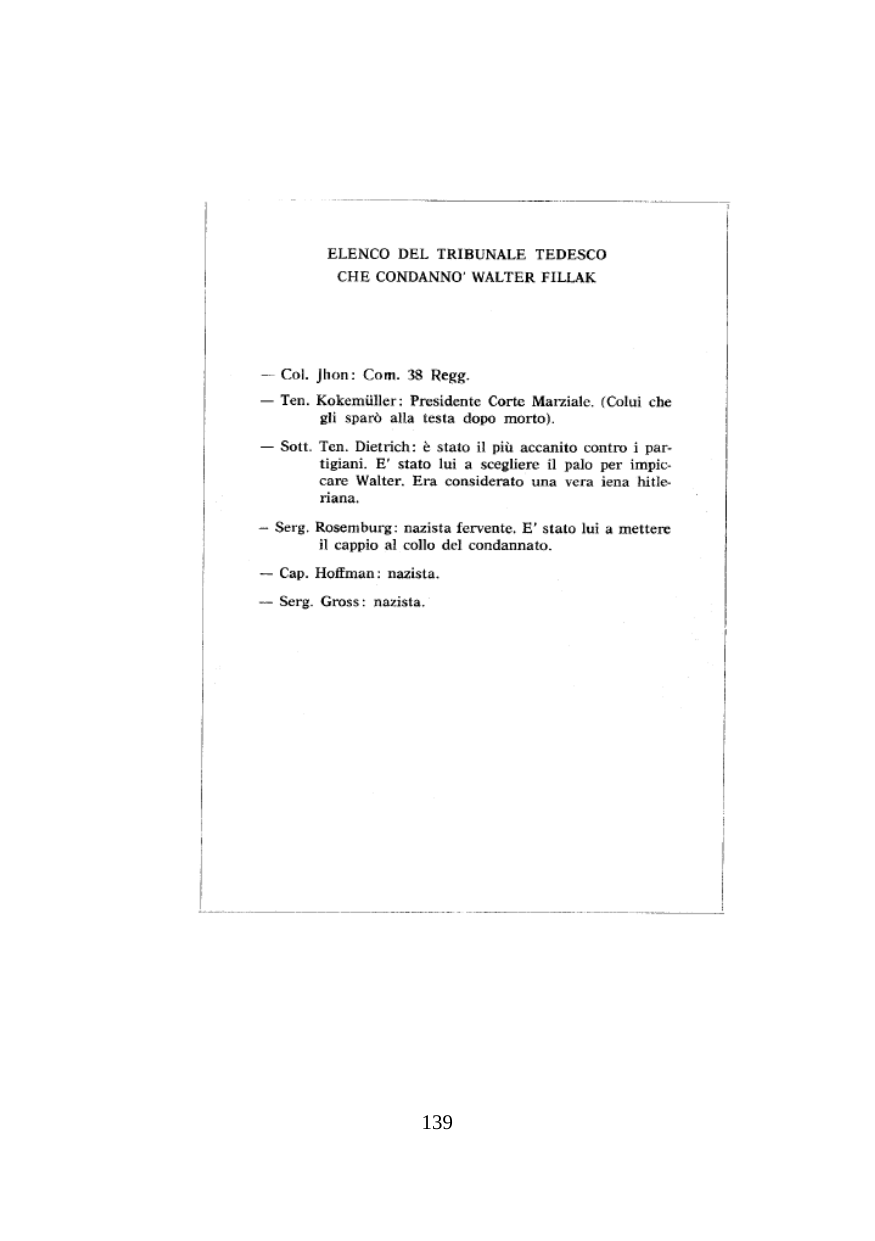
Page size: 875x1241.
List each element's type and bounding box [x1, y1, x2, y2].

picture [195, 187, 739, 924]
